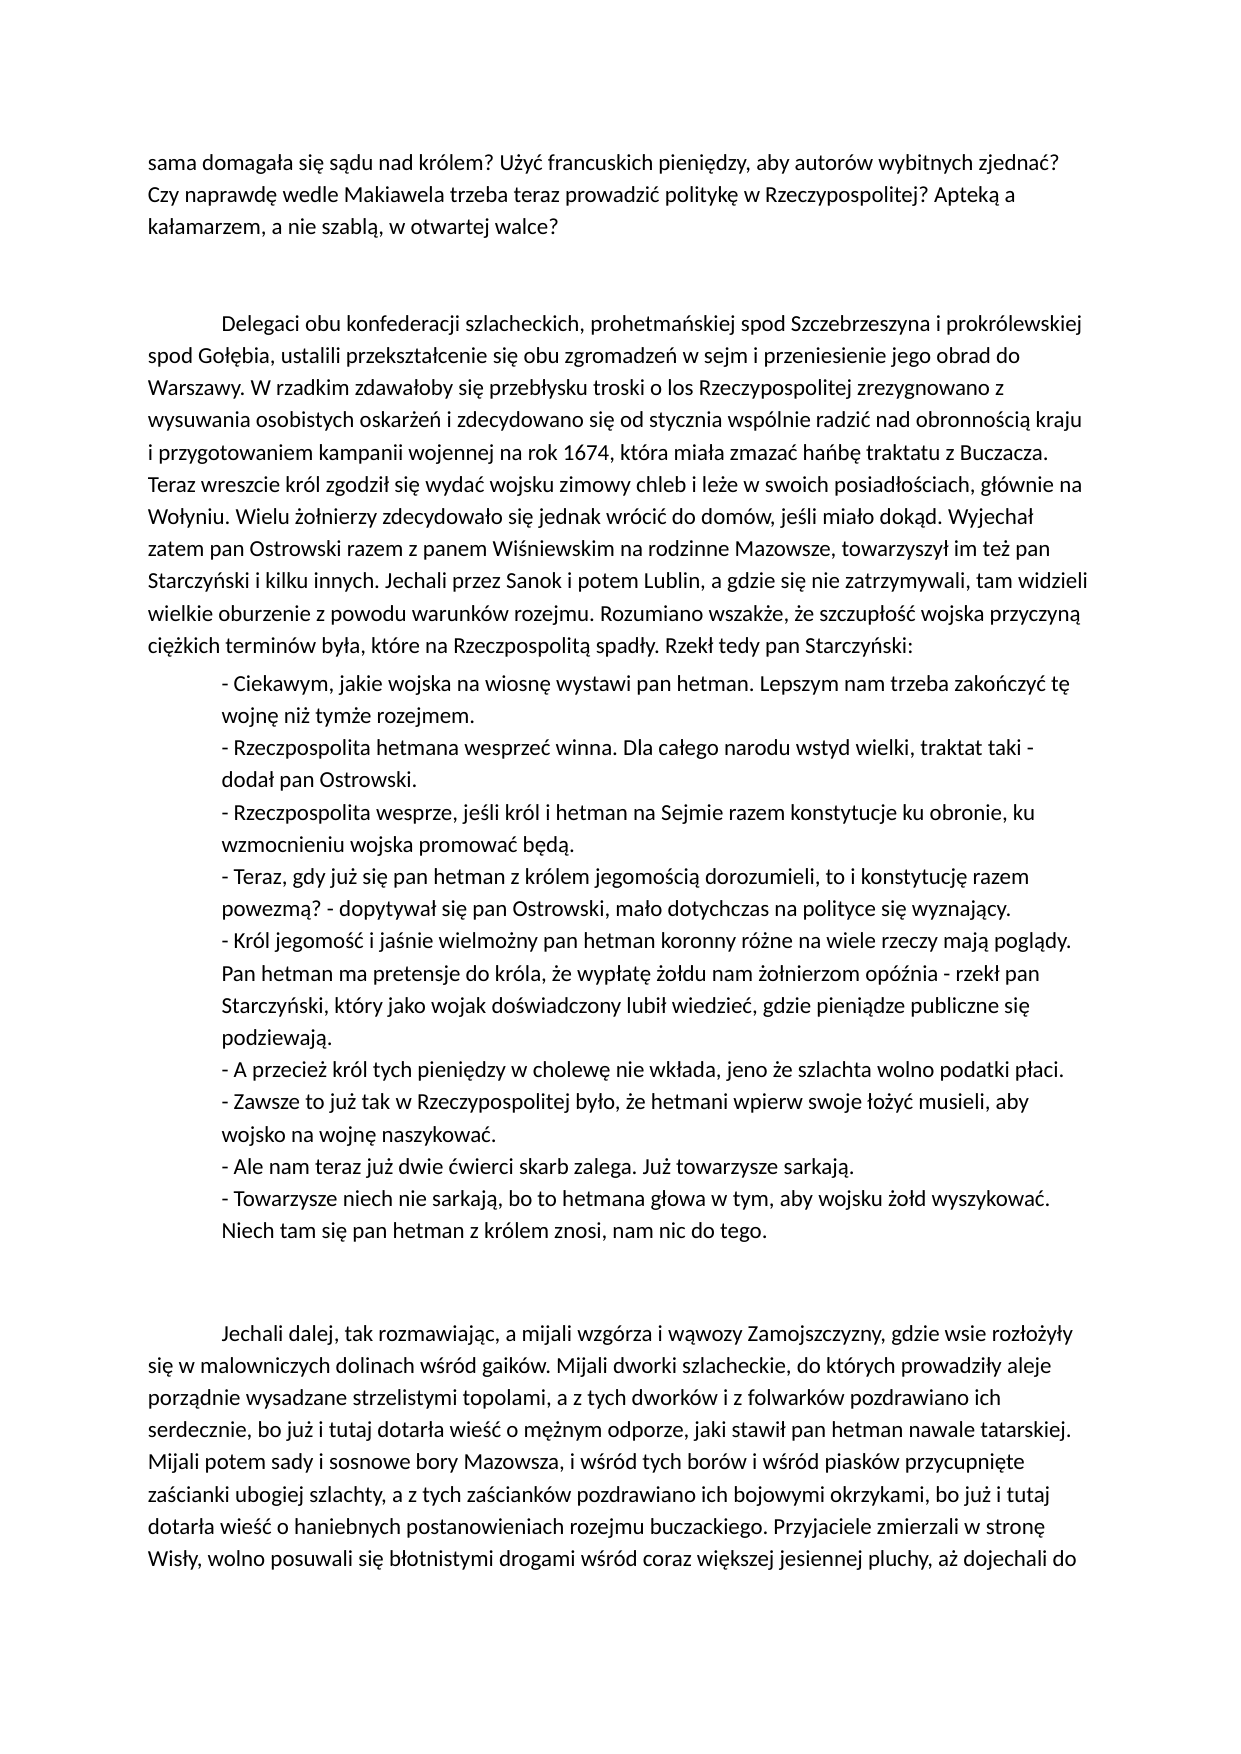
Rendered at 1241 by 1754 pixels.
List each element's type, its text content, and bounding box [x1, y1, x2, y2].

text - Król jegomość i jaśnie wielmożny pan hetman koronny różne na wiele rzeczy mają poglądy. Pan hetman ma pretensje do króla, że wypłatę żołdu nam żołnierzom opóźnia - rzekł pan Starczyński, który jako wojak doświadczony lubił wiedzieć, gdzie pieniądze publiczne się podziewają. [221, 927, 1093, 1051]
text - Rzeczpospolita wesprze, jeśli król i hetman na Sejmie razem konstytucje ku obronie, ku wzmocnieniu wojska promować będą. [221, 798, 1093, 858]
text - Towarzysze niech nie sarkają, bo to hetmana głowa w tym, aby wojsku żołd wyszykować. Niech tam się pan hetman z królem znosi, nam nic do tego. [221, 1184, 1093, 1244]
text - Rzeczpospolita hetmana wesprzeć winna. Dla całego narodu wstyd wielki, traktat taki - dodał pan Ostrowski. [221, 733, 1093, 794]
text Delegaci obu konfederacji szlacheckich, prohetmańskiej spod Szczebrzeszyna i prokrólewskiej spod Gołębia, ustalili przekształcenie się obu zgromadzeń w sejm i przeniesienie jego obrad do Warszawy. W rzadkim zdawałoby się przebłysku troski o los Rzeczypospolitej zrezygnowano z wysuwania osobistych oskarżeń i zdecydowano się od stycznia wspólnie radzić nad obronnością kraju i przygotowaniem kampanii wojennej na rok 1674, która miała zmazać hańbę traktatu z Buczacza. Teraz wreszcie król zgodził się wydać wojsku zimowy chleb i leże w swoich posiadłościach, głównie na Wołyniu. Wielu żołnierzy zdecydowało się jednak wrócić do domów, jeśli miało dokąd. Wyjechał zatem pan Ostrowski razem z panem Wiśniewskim na rodzinne Mazowsze, towarzyszył im też pan Starczyński i kilku innych. Jechali przez Sanok i potem Lublin, a gdzie się nie zatrzymywali, tam widzieli wielkie oburzenie z powodu warunków rozejmu. Rozumiano wszakże, że szczupłość wojska przyczyną ciężkich terminów była, które na Rzeczpospolitą spadły. Rzekł tedy pan Starczyński: [148, 309, 1093, 659]
text Jechali dalej, tak rozmawiając, a mijali wzgórza i wąwozy Zamojszczyzny, gdzie wsie rozłożyły się w malowniczych dolinach wśród gaików. Mijali dworki szlacheckie, do których prowadziły aleje porządnie wysadzane strzelistymi topolami, a z tych dworków i z folwarków pozdrawiano ich serdecznie, bo już i tutaj dotarła wieść o mężnym odporze, jaki stawił pan hetman nawale tatarskiej. Mijali potem sady i sosnowe bory Mazowsza, i wśród tych borów i wśród piasków przycupnięte zaścianki ubogiej szlachty, a z tych zaścianków pozdrawiano ich bojowymi okrzykami, bo już i tutaj dotarła wieść o haniebnych postanowieniach rozejmu buczackiego. Przyjaciele zmierzali w stronę Wisły, wolno posuwali się błotnistymi drogami wśród coraz większej jesiennej pluchy, aż dojechali do [148, 1319, 1093, 1572]
text - Teraz, gdy już się pan hetman z królem jegomością dorozumieli, to i konstytucję razem powezmą? - dopytywał się pan Ostrowski, mało dotychczas na polityce się wyznający. [221, 862, 1093, 922]
text sama domagała się sądu nad królem? Użyć francuskich pieniędzy, aby autorów wybitnych zjednać? Czy naprawdę wedle Makiawela trzeba teraz prowadzić politykę w Rzeczypospolitej? Apteką a kałamarzem, a nie szablą, w otwartej walce? [148, 148, 1093, 240]
text - Ale nam teraz już dwie ćwierci skarb zalega. Już towarzysze sarkają. [221, 1152, 1093, 1180]
text - A przecież król tych pieniędzy w cholewę nie wkłada, jeno że szlachta wolno podatki płaci. [221, 1055, 1093, 1083]
text - Zawsze to już tak w Rzeczypospolitej było, że hetmani wpierw swoje łożyć musieli, aby wojsko na wojnę naszykować. [221, 1087, 1093, 1148]
text - Ciekawym, jakie wojska na wiosnę wystawi pan hetman. Lepszym nam trzeba zakończyć tę wojnę niż tymże rozejmem. [221, 669, 1093, 729]
